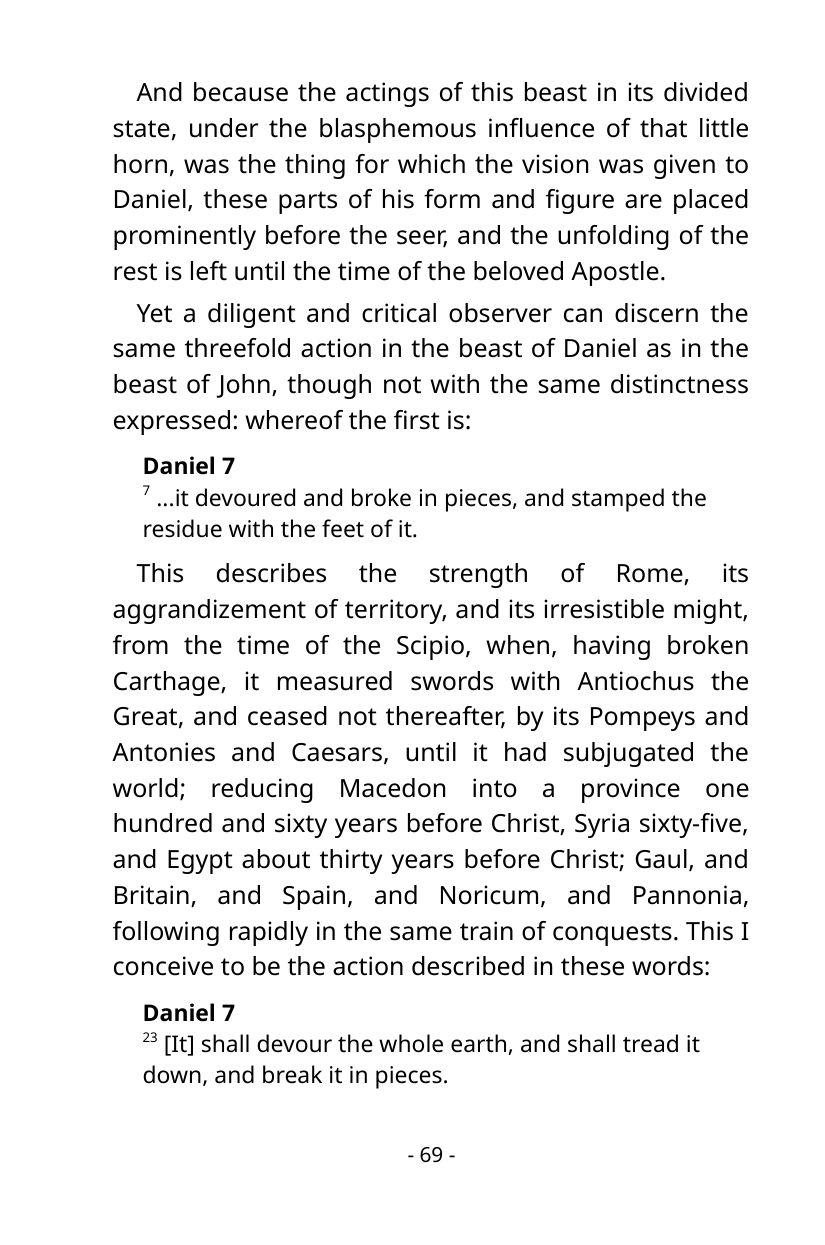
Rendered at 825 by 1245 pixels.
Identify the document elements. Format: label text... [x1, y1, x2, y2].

text Daniel 7 [142, 997, 750, 1028]
text 23 [It] shall devour the whole earth, and shall tread it down, and break it in pieces. [142, 1028, 720, 1091]
text This describes the strength of Rome, its aggrandizement of territory, and its irresistible might, from the time of the Scipio, when, having broken Carthage, it measured swords with Antiochus the Great, and ceased not thereafter, by its Pompeys and Antonies and Caesars, until it had subjugated the world; reducing Macedon into a province one hundred and sixty years before Christ, Syria sixty-five, and Egypt about thirty years before Christ; Gaul, and Britain, and Spain, and Noricum, and Pannonia, following rapidly in the same train of conquests. This I conceive to be the action described in these words: [112, 556, 750, 983]
text Daniel 7 [142, 450, 750, 482]
text Yet a diligent and critical observer can discern the same threefold action in the beast of Daniel as in the beast of John, though not with the same distinctness expressed: whereof the first is: [112, 295, 750, 437]
text 7 ...it devoured and broke in pieces, and stamped the residue with the feet of it. [142, 482, 720, 544]
text And because the actings of this beast in its divided state, under the blasphemous influence of that little horn, was the thing for which the vision was given to Daniel, these parts of his form and figure are placed prominently before the seer, and the unfolding of the rest is left until the time of the beloved Apostle. [112, 75, 750, 288]
